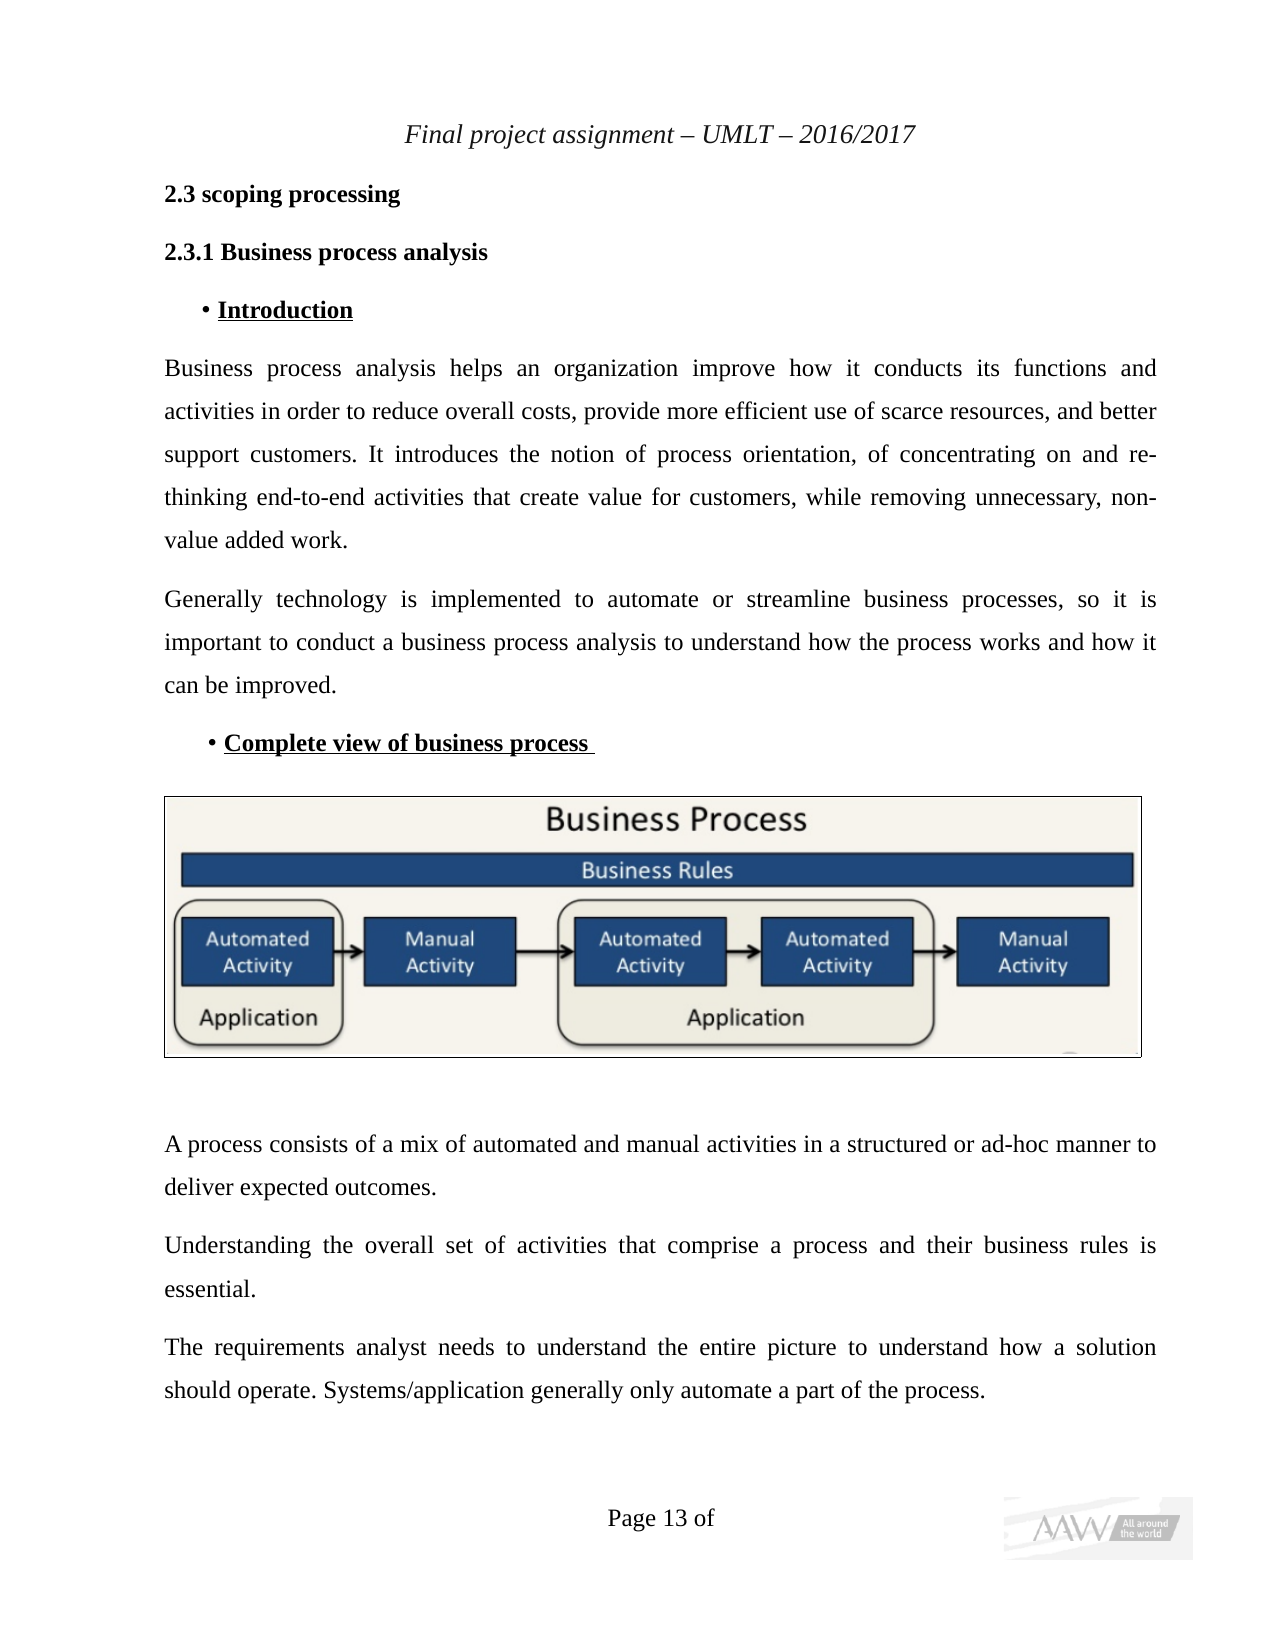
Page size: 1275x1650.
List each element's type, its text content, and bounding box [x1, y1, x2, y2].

subtitle 2.3 scoping processing [164, 179, 1158, 207]
subtitle 2.3.1 Business process analysis [164, 237, 1158, 266]
picture [167, 798, 1138, 1054]
text Understanding the overall set of activities that comprise a process and their business rules is essential. [164, 1231, 1158, 1302]
list Complete view of business process [208, 728, 1158, 757]
text Generally technology is implemented to automate or streamline business processes, so it is important to conduct a business process analysis to understand how the process works and how it can be improved. [164, 584, 1158, 699]
text Business process analysis helps an organization improve how it conducts its functions and activities in order to reduce overall costs, provide more efficient use of scarce resources, and better support customers. It introduces the notion of process orientation, of concentrating on and re-thinking end-to-end activities that create value for customers, while removing unnecessary, non-value added work. [164, 353, 1158, 554]
list Introduction [202, 295, 1158, 324]
text The requirements analyst needs to understand the entire picture to understand how a solution should operate. Systems/application generally only automate a part of the process. [164, 1332, 1158, 1404]
picture [1003, 1497, 1193, 1560]
text A process consists of a mix of automated and manual activities in a structured or ad-hoc manner to deliver expected outcomes. [164, 1129, 1158, 1201]
